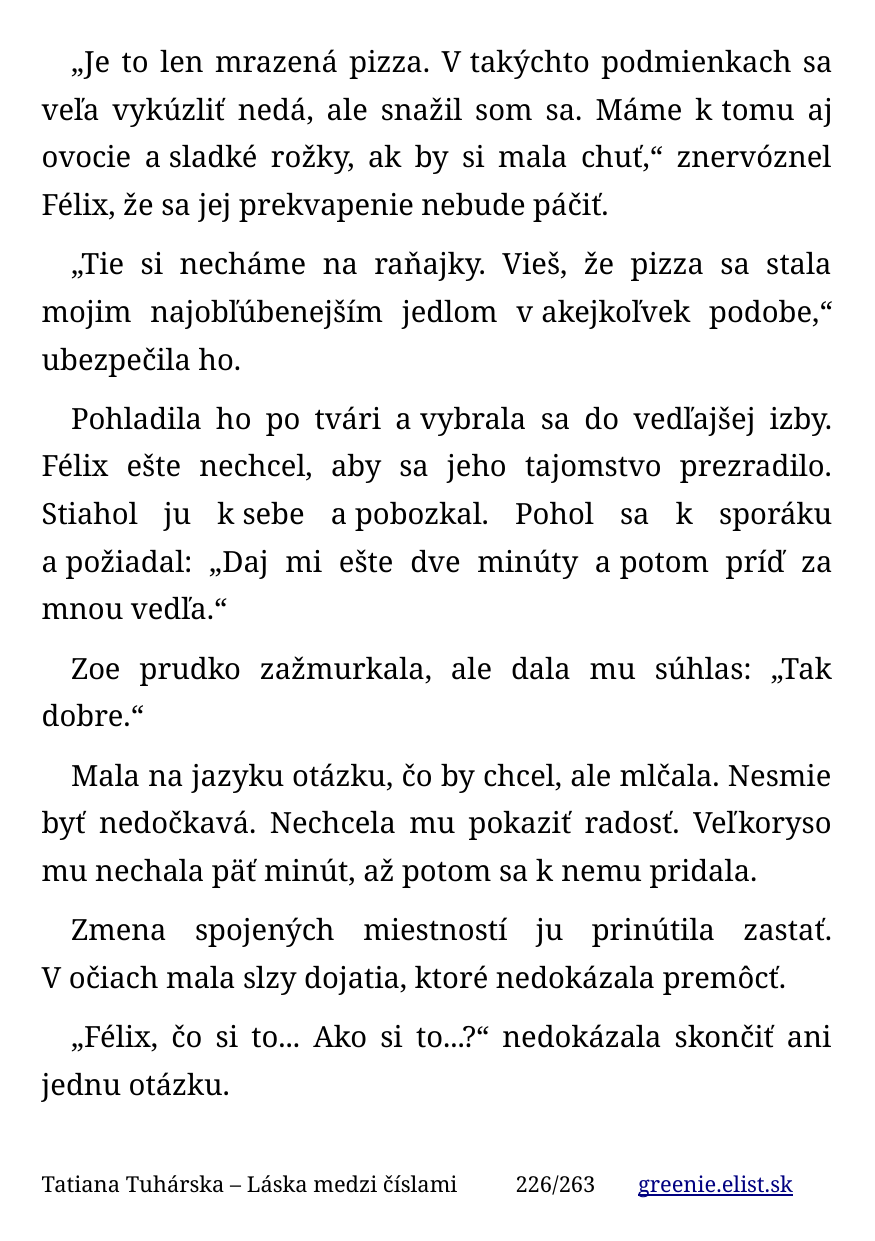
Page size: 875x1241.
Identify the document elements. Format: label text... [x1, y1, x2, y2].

text Pohladila ho po tvári a vybrala sa do vedľajšej izby. Félix ešte nechcel, aby sa jeho tajomstvo prezradilo. Stiahol ju k sebe a pobozkal. Pohol sa k sporáku a požiadal: „Daj mi ešte dve minúty a potom príď za mnou vedľa.“ [41, 398, 833, 628]
text Zoe prudko zažmurkala, ale dala mu súhlas: „Tak dobre.“ [41, 648, 833, 735]
text Zmena spojených miestností ju prinútila zastať. V očiach mala slzy dojatia, ktoré nedokázala premôcť. [41, 909, 833, 997]
text „Je to len mrazená pizza. V takýchto podmienkach sa veľa vykúzliť nedá, ale snažil som sa. Máme k tomu aj ovocie a sladké rožky, ak by si mala chuť,“ znervóznel Félix, že sa jej prekvapenie nebude páčiť. [41, 41, 833, 224]
text Mala na jazyku otázku, čo by chcel, ale mlčala. Nesmie byť nedočkavá. Nechcela mu pokaziť radosť. Veľkoryso mu nechala päť minút, až potom sa k nemu pridala. [41, 755, 833, 890]
text „Félix, čo si to... Ako si to...?“ nedokázala skončiť ani jednu otázku. [41, 1016, 833, 1104]
text „Tie si necháme na raňajky. Vieš, že pizza sa stala mojim najobľúbenejším jedlom v akejkoľvek podobe,“ ubezpečila ho. [41, 243, 833, 378]
